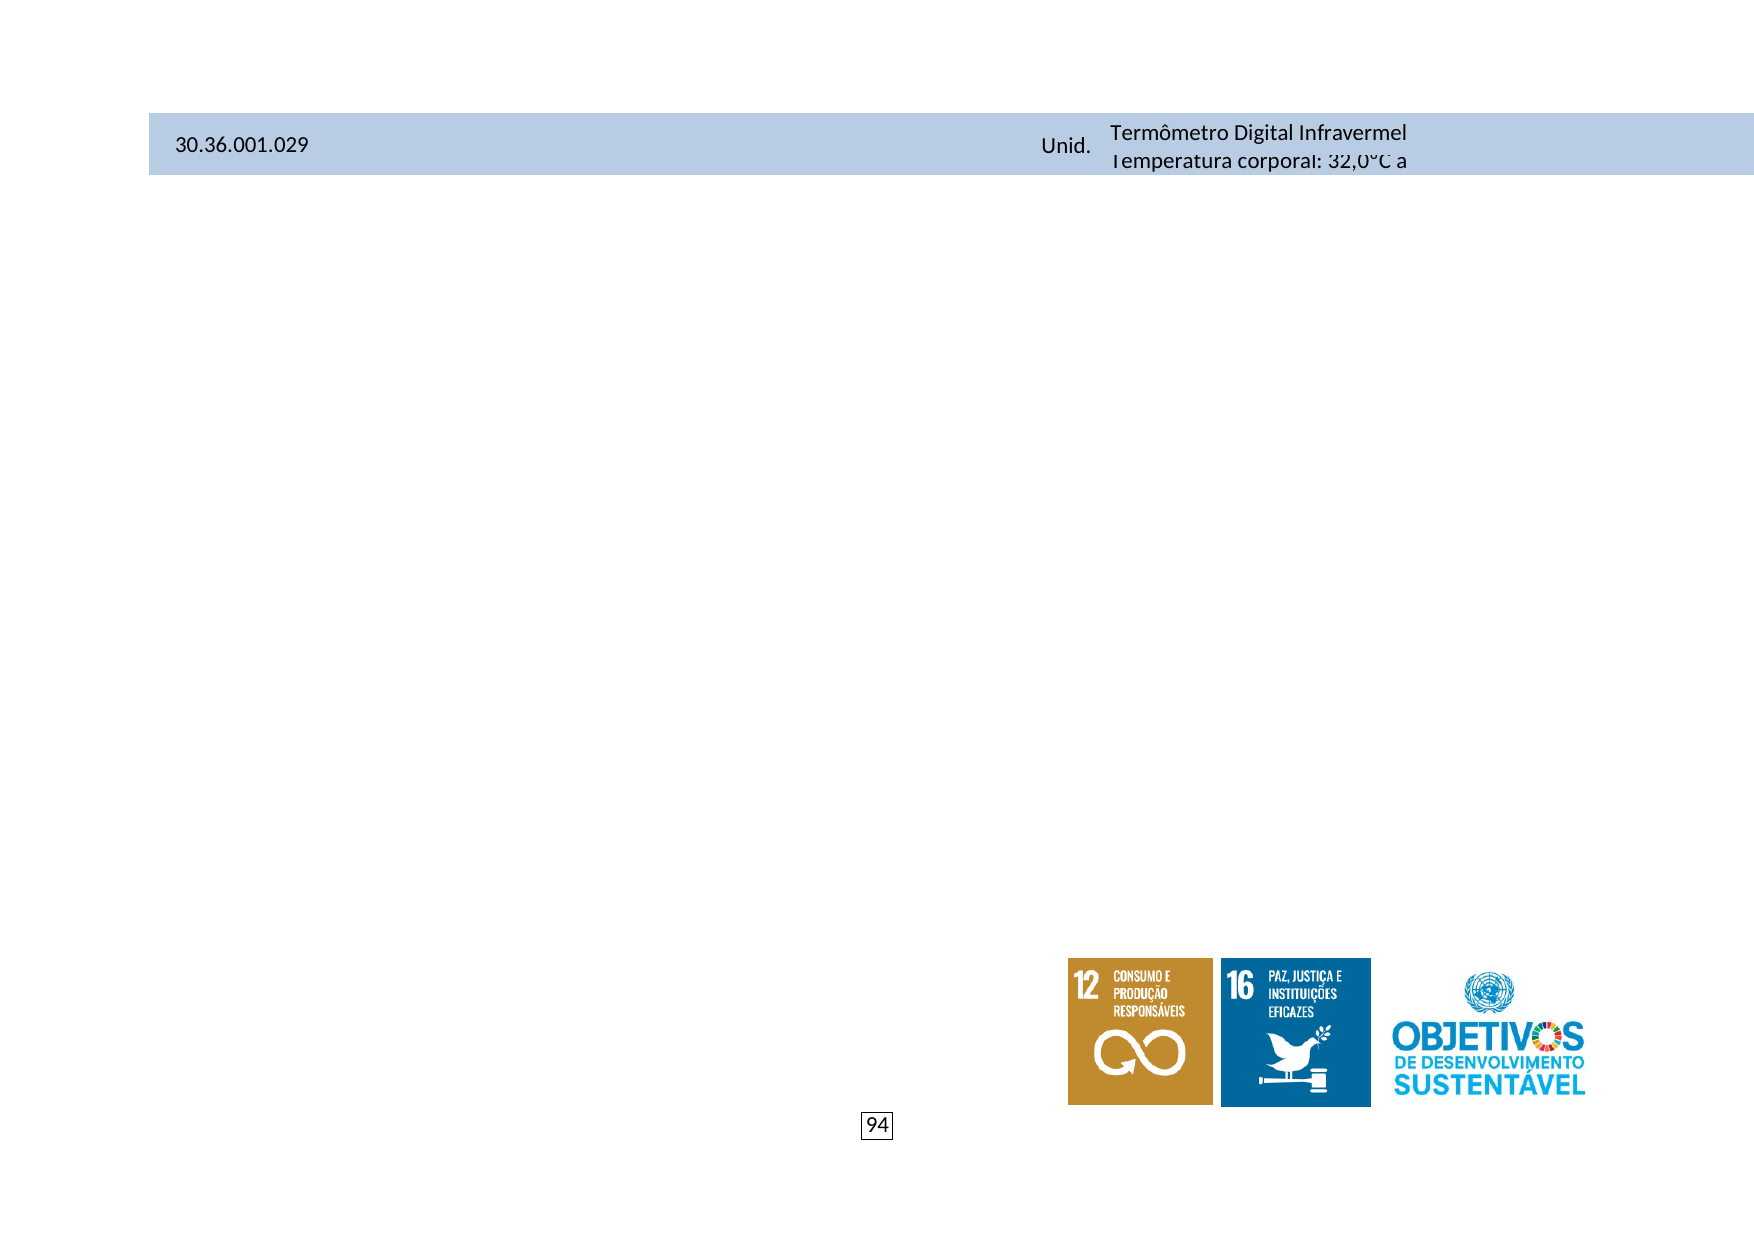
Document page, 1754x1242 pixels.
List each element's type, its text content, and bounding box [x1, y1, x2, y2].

picture [1265, 1034, 1325, 1087]
picture [1273, 989, 1281, 998]
picture [1299, 1007, 1304, 1017]
table_cell Unid. Termômetro Digital Infravermel Temperatura corporal: 32,0ºC a [1021, 113, 1754, 175]
picture [1062, 956, 1214, 1110]
table_cell 30.36.001.029 [149, 113, 1021, 175]
picture [1302, 971, 1308, 979]
picture [1311, 971, 1321, 981]
picture [1375, 957, 1604, 1110]
picture [1216, 954, 1372, 1110]
picture [1239, 971, 1253, 999]
picture [1228, 971, 1236, 998]
picture [1288, 1008, 1298, 1017]
